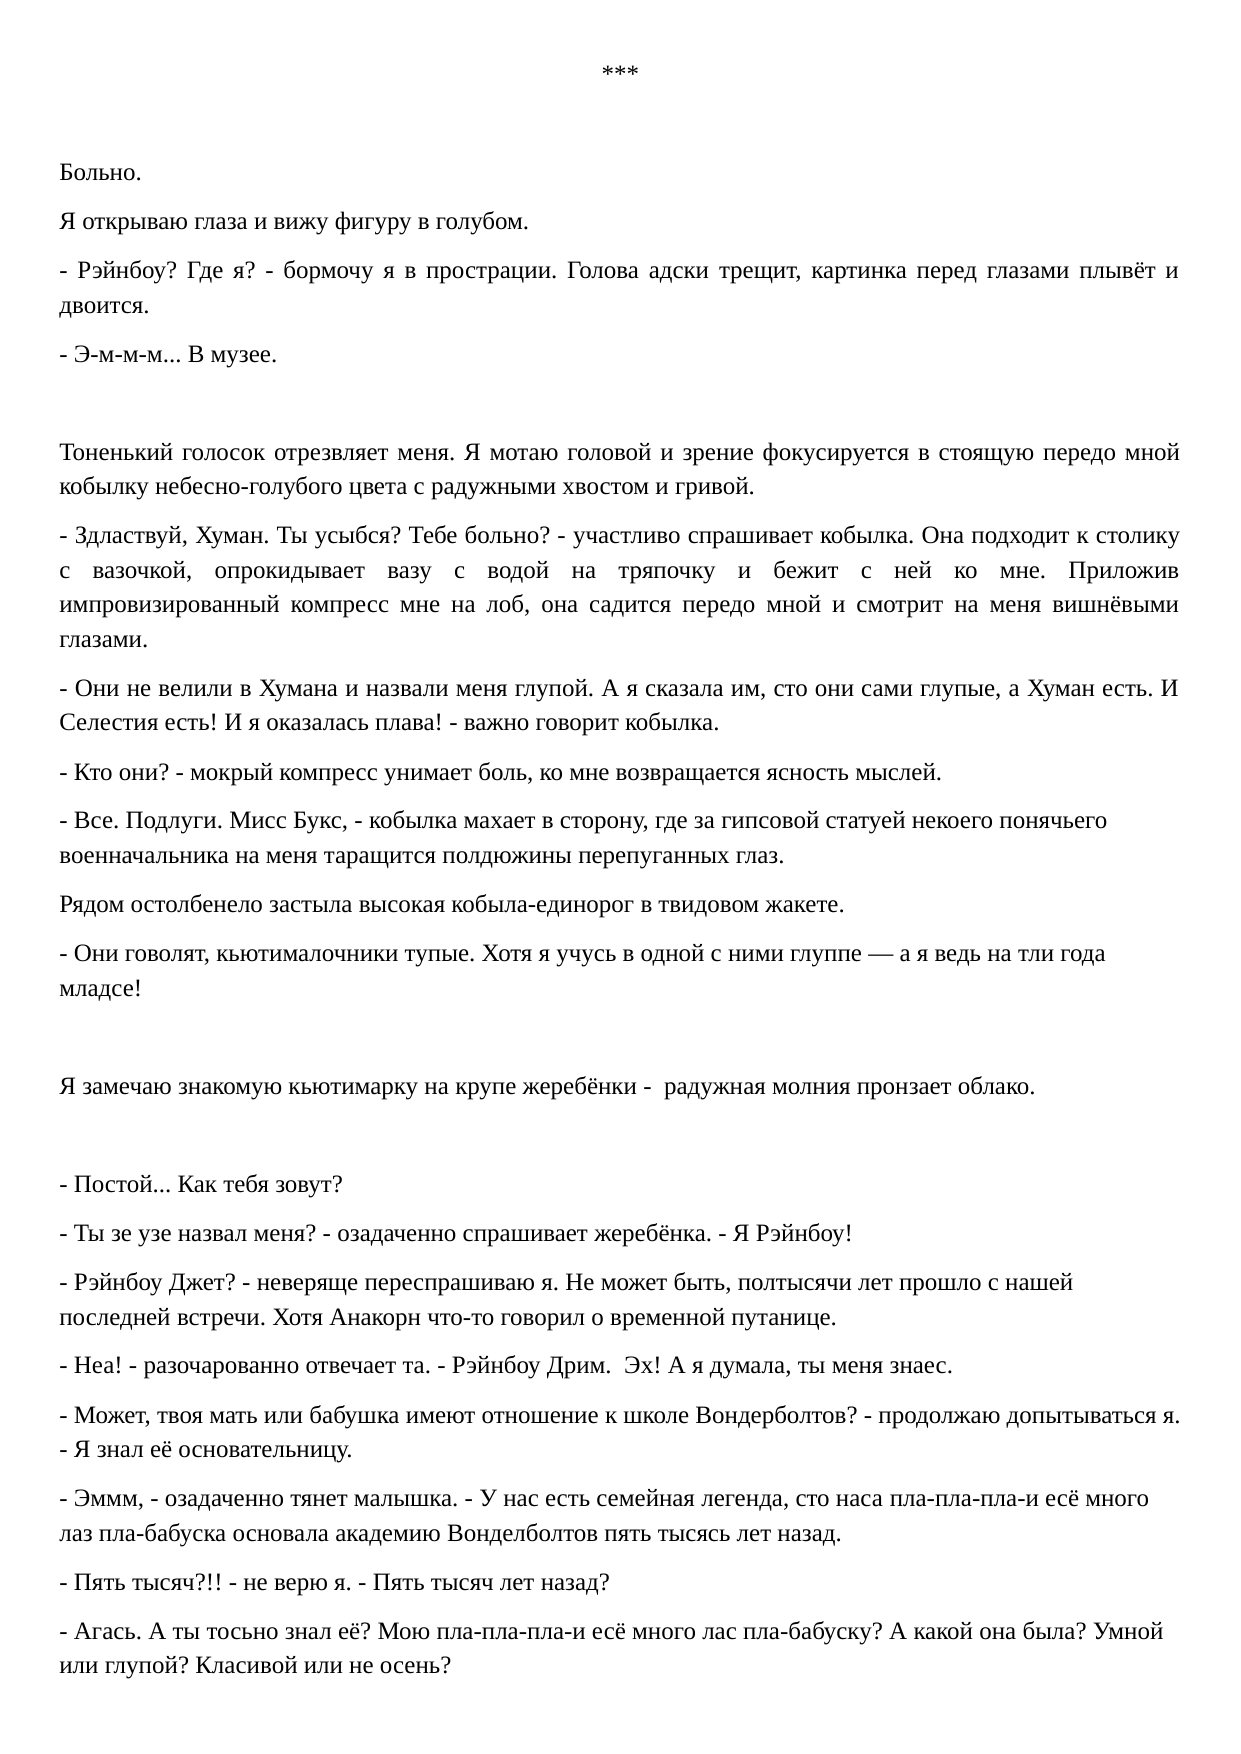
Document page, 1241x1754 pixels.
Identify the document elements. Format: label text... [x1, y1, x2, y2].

text Я замечаю знакомую кьютимарку на крупе жеребёнки - радужная молния пронзает облако. [59, 1071, 1181, 1099]
text - Неа! - разочарованно отвечает та. - Рэйнбоу Дрим. Эх! А я думала, ты меня знаес. [59, 1351, 1181, 1379]
text - Рэйнбоу Джет? - неверяще переспрашиваю я. Не может быть, полтысячи лет прошло с нашей последней встречи. Хотя Анакорн что-то говорил о временной путанице. [59, 1267, 1181, 1330]
text - Пять тысяч?!! - не верю я. - Пять тысяч лет назад? [59, 1567, 1181, 1596]
text - Рэйнбоу? Где я? - бормочу я в прострации. Голова адски трещит, картинка перед глазами плывёт и двоится. [59, 255, 1181, 318]
text - Кто они? - мокрый компресс унимает боль, ко мне возвращается ясность мыслей. [59, 757, 1181, 785]
text Я открываю глаза и вижу фигуру в голубом. [59, 206, 1181, 235]
text - Они говолят, кьютималочники тупые. Хотя я учусь в одной с ними глуппе — а я ведь на тли года младсе! [59, 938, 1181, 1001]
text - Может, твоя мать или бабушка имеют отношение к школе Вондерболтов? - продолжаю допытываться я. - Я знал её основательницу. [59, 1400, 1181, 1463]
text - Э-м-м-м... В музее. [59, 339, 1181, 368]
text - Здластвуй, Хуман. Ты усыбся? Тебе больно? - участливо спрашивает кобылка. Она подходит к столику с вазочкой, опрокидывает вазу с водой на тряпочку и бежит с ней ко мне. Приложив импровизированный компресс мне на лоб, она садится передо мной и смотрит на меня вишнёвыми глазами. [59, 521, 1181, 653]
text Больно. [59, 157, 1181, 186]
text Рядом остолбенело застыла высокая кобыла-единорог в твидовом жакете. [59, 889, 1181, 918]
text *** [59, 59, 1181, 88]
text - Агась. А ты тосьно знал её? Мою пла-пла-пла-и есё много лас пла-бабуску? А какой она была? Умной или глупой? Класивой или не осень? [59, 1616, 1181, 1679]
text - Они не велили в Хумана и назвали меня глупой. А я сказала им, сто они сами глупые, а Хуман есть. И Селестия есть! И я оказалась плава! - важно говорит кобылка. [59, 673, 1181, 736]
text - Постой... Как тебя зовут? [59, 1169, 1181, 1198]
text - Эммм, - озадаченно тянет малышка. - У нас есть семейная легенда, сто наса пла-пла-пла-и есё много лаз пла-бабуска основала академию Вонделболтов пять тысясь лет назад. [59, 1483, 1181, 1546]
text Тоненький голосок отрезвляет меня. Я мотаю головой и зрение фокусируется в стоящую передо мной кобылку небесно-голубого цвета с радужными хвостом и гривой. [59, 437, 1181, 500]
text - Ты зе узе назвал меня? - озадаченно спрашивает жеребёнка. - Я Рэйнбоу! [59, 1218, 1181, 1247]
text - Все. Подлуги. Мисс Букс, - кобылка махает в сторону, где за гипсовой статуей некоего понячьего военначальника на меня таращится полдюжины перепуганных глаз. [59, 806, 1181, 869]
